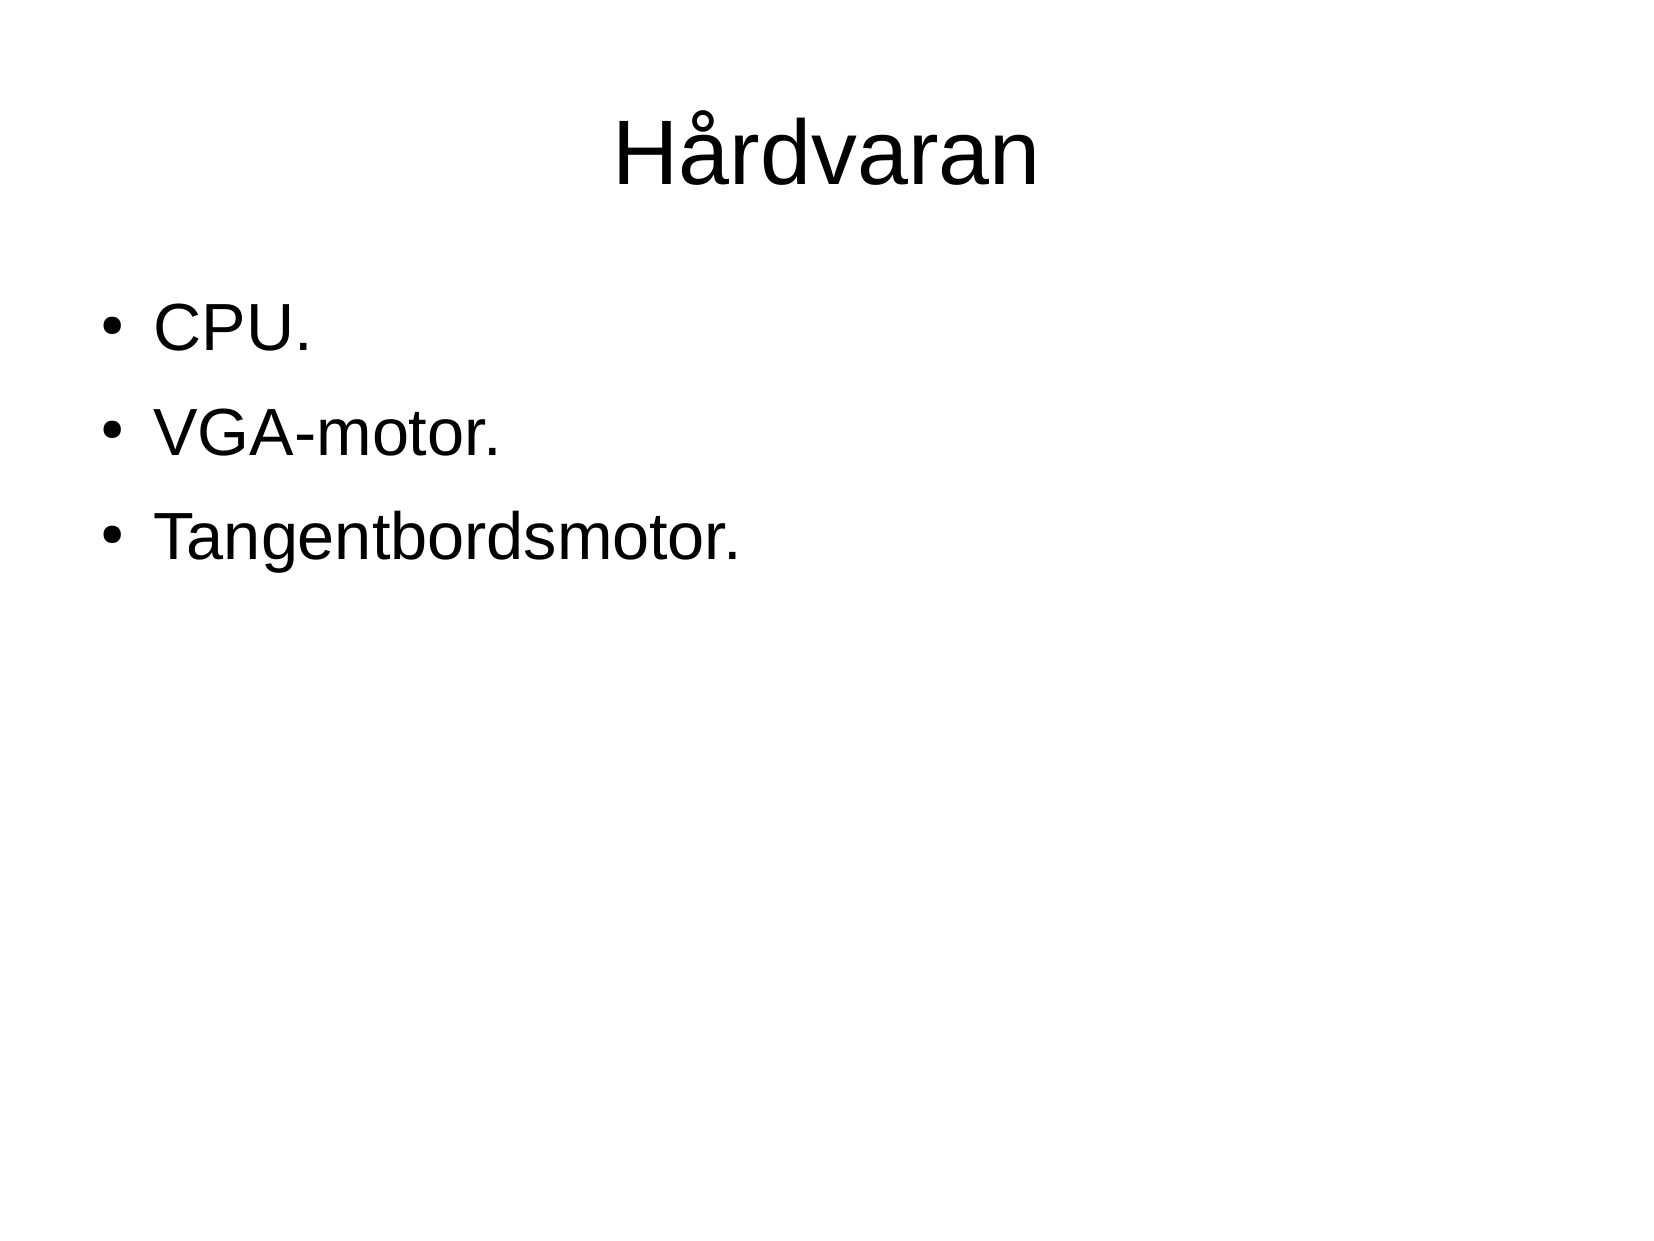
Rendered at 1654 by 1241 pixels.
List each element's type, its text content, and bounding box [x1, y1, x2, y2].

title Hårdvaran [82, 49, 1571, 257]
list CPU. VGA-motor. Tangentbordsmotor. [82, 290, 809, 1010]
